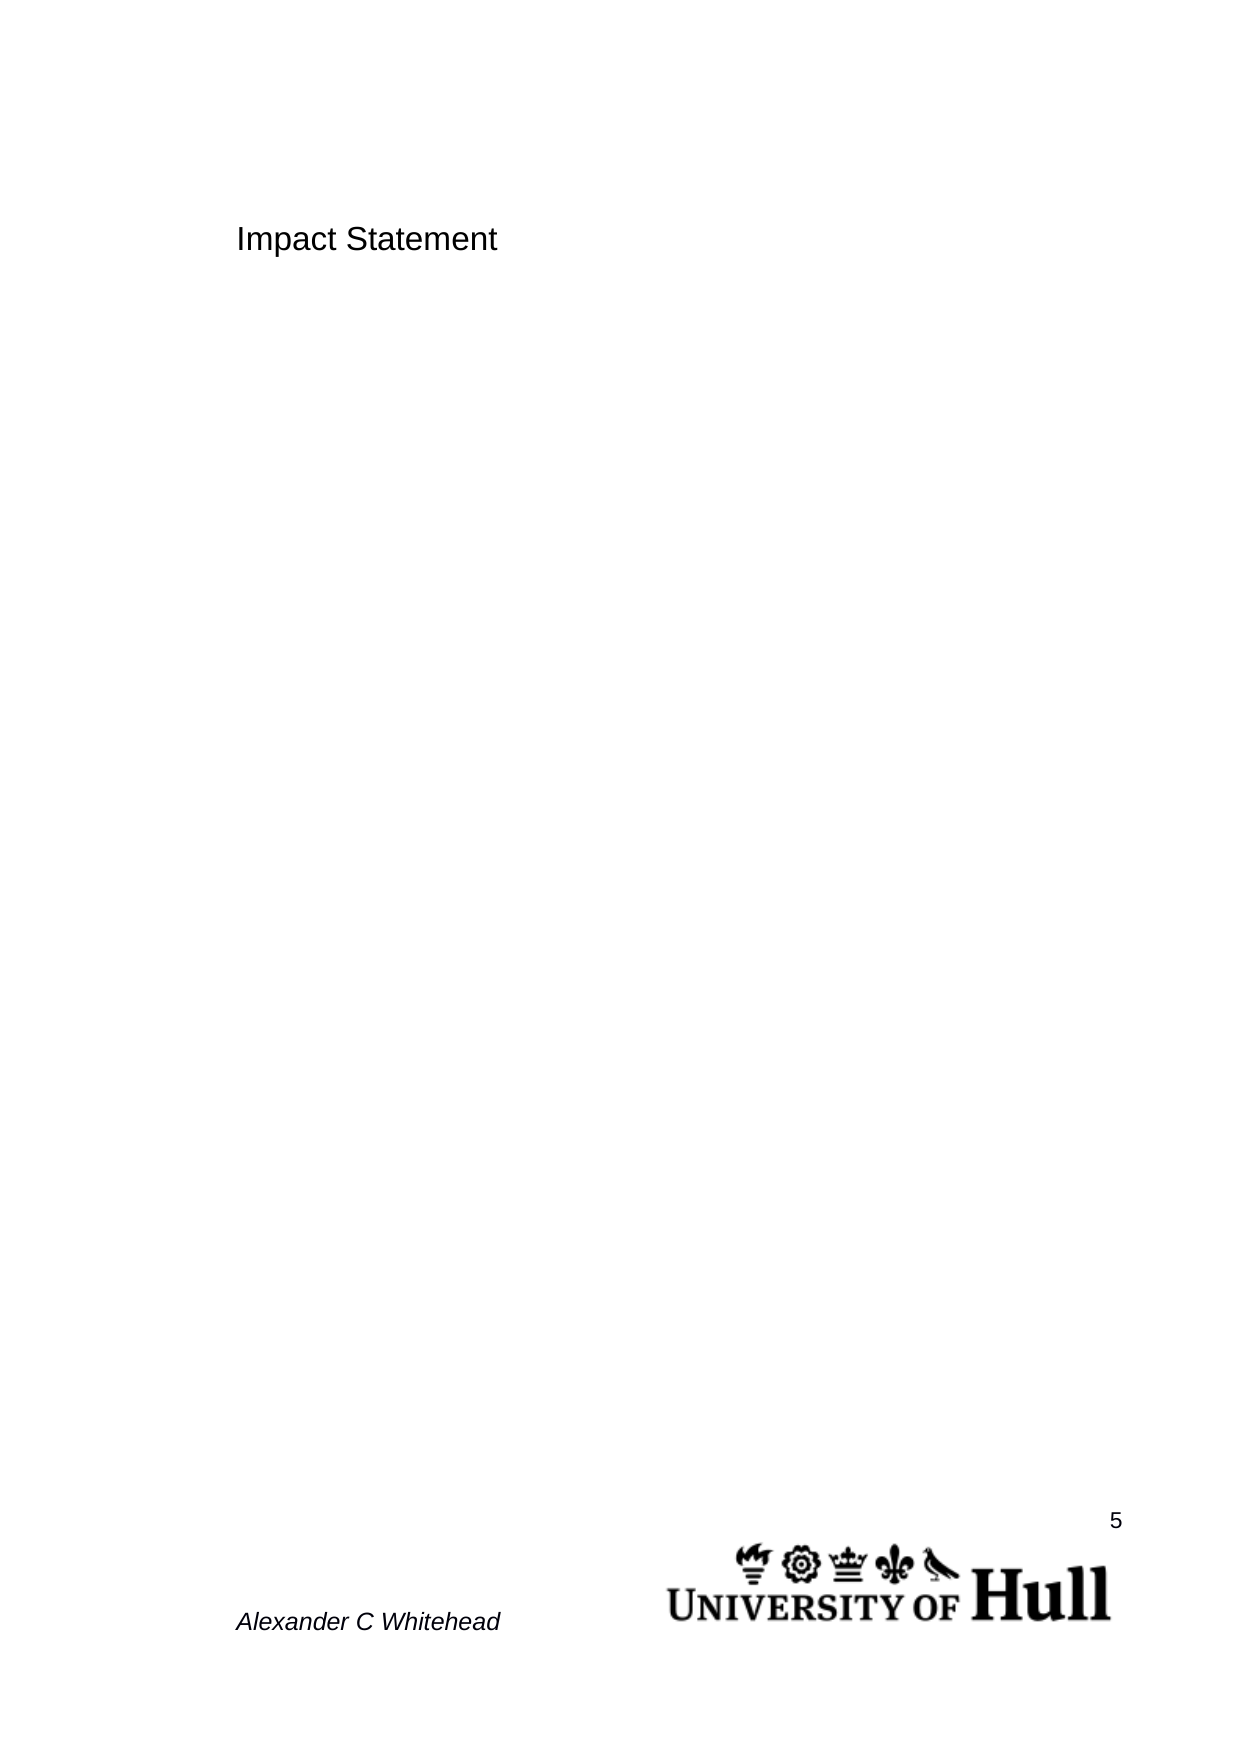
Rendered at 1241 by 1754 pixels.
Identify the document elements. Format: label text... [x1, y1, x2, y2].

picture [660, 1533, 1120, 1631]
subtitle Impact Statement [236, 219, 1122, 258]
